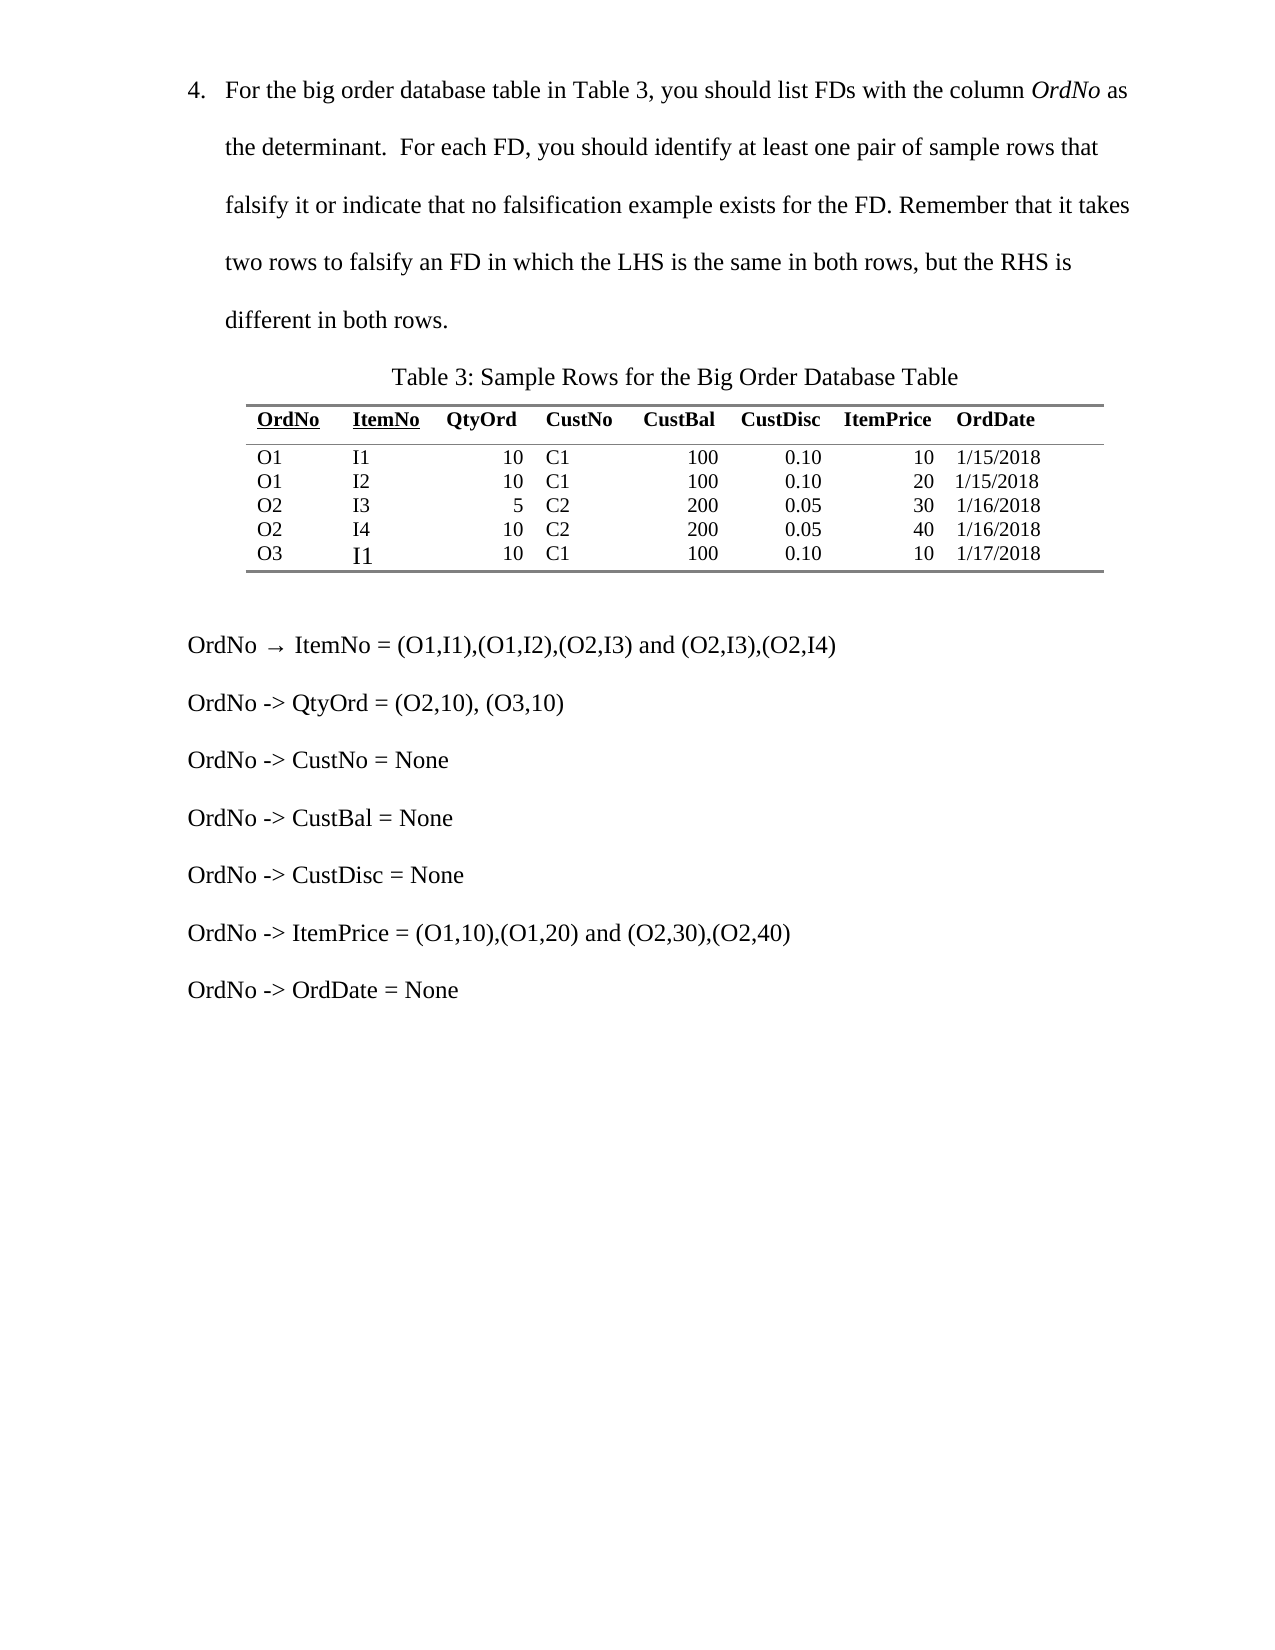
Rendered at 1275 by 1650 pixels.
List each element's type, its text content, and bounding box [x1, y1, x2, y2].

table_cell I4 [341, 517, 435, 541]
table_cell 0.10 [729, 469, 832, 493]
table_cell 100 [632, 541, 729, 570]
table_cell O2 [246, 493, 341, 517]
table_header CustBal [632, 407, 729, 443]
table_cell o3 [246, 541, 341, 570]
text OrdNo -> CustBal = None [187, 803, 1162, 832]
table_cell C2 [534, 493, 632, 517]
table_cell C2 [534, 517, 632, 541]
text OrdNo -> CustNo = None [187, 746, 1162, 774]
table_cell 1/17/2018 [945, 541, 1104, 570]
table_cell I1 [341, 541, 435, 570]
table_header OrdDate [945, 407, 1104, 443]
table_cell 5 [435, 493, 534, 517]
table_cell O2 [246, 517, 341, 541]
table_cell 200 [632, 517, 729, 541]
table_cell 20 [833, 469, 945, 493]
text OrdNo -> OrdDate = None [187, 976, 1162, 1004]
table_cell 40 [833, 517, 945, 541]
text OrdNo → ItemNo = (O1,I1),(O1,I2),(O2,I3) and (O2,I3),(O2,I4) [187, 631, 1162, 659]
table_cell O1 [246, 469, 341, 493]
table_cell C1 [534, 445, 632, 469]
table_header ItemPrice [833, 407, 945, 443]
table_cell 0.05 [729, 493, 832, 517]
list For the big order database table in Table 3, you should list FDs with the column OrdNo as the determinant. For each FD, you should identify at least one pair of sample rows that falsify it or indicate that no falsification example exists for the FD. Remember that it takes two rows to falsify an FD in which the LHS is the same in both rows, but the RHS is different in both rows. [187, 75, 1162, 334]
table_cell 1/15/2018 [945, 445, 1104, 469]
table_cell 100 [632, 445, 729, 469]
table_cell 10 [435, 445, 534, 469]
table_cell C1 [534, 541, 632, 570]
table_cell O1 [246, 445, 341, 469]
text OrdNo -> ItemPrice = (O1,10),(O1,20) and (O2,30),(O2,40) [187, 918, 1162, 947]
table_cell 0.10 [729, 541, 832, 570]
table_cell 10 [435, 469, 534, 493]
table_cell 10 [435, 517, 534, 541]
text OrdNo -> QtyOrd = (O2,10), (O3,10) [187, 688, 1162, 717]
table_cell 1/16/2018 [945, 493, 1104, 517]
table_cell C1 [534, 469, 632, 493]
table_cell 1/15/2018 [945, 469, 1104, 493]
title Table 3: Sample Rows for the Big Order Database Table [187, 362, 1162, 391]
table_cell I1 [341, 445, 435, 469]
table_header CustDisc [729, 407, 832, 443]
table_cell 0.10 [729, 445, 832, 469]
table_cell 0.05 [729, 517, 832, 541]
text OrdNo -> CustDisc = None [187, 861, 1162, 889]
table_cell 200 [632, 493, 729, 517]
table_cell 10 [833, 541, 945, 570]
table_header ItemNo [341, 407, 435, 443]
table_cell 30 [833, 493, 945, 517]
table_cell 10 [833, 445, 945, 469]
table_cell 1/16/2018 [945, 517, 1104, 541]
table_header QtyOrd [435, 407, 534, 443]
table_cell 100 [632, 469, 729, 493]
table_header OrdNo [246, 407, 341, 443]
table_cell I3 [341, 493, 435, 517]
table_cell I2 [341, 469, 435, 493]
table_cell 10 [435, 541, 534, 570]
table_header CustNo [534, 407, 632, 443]
